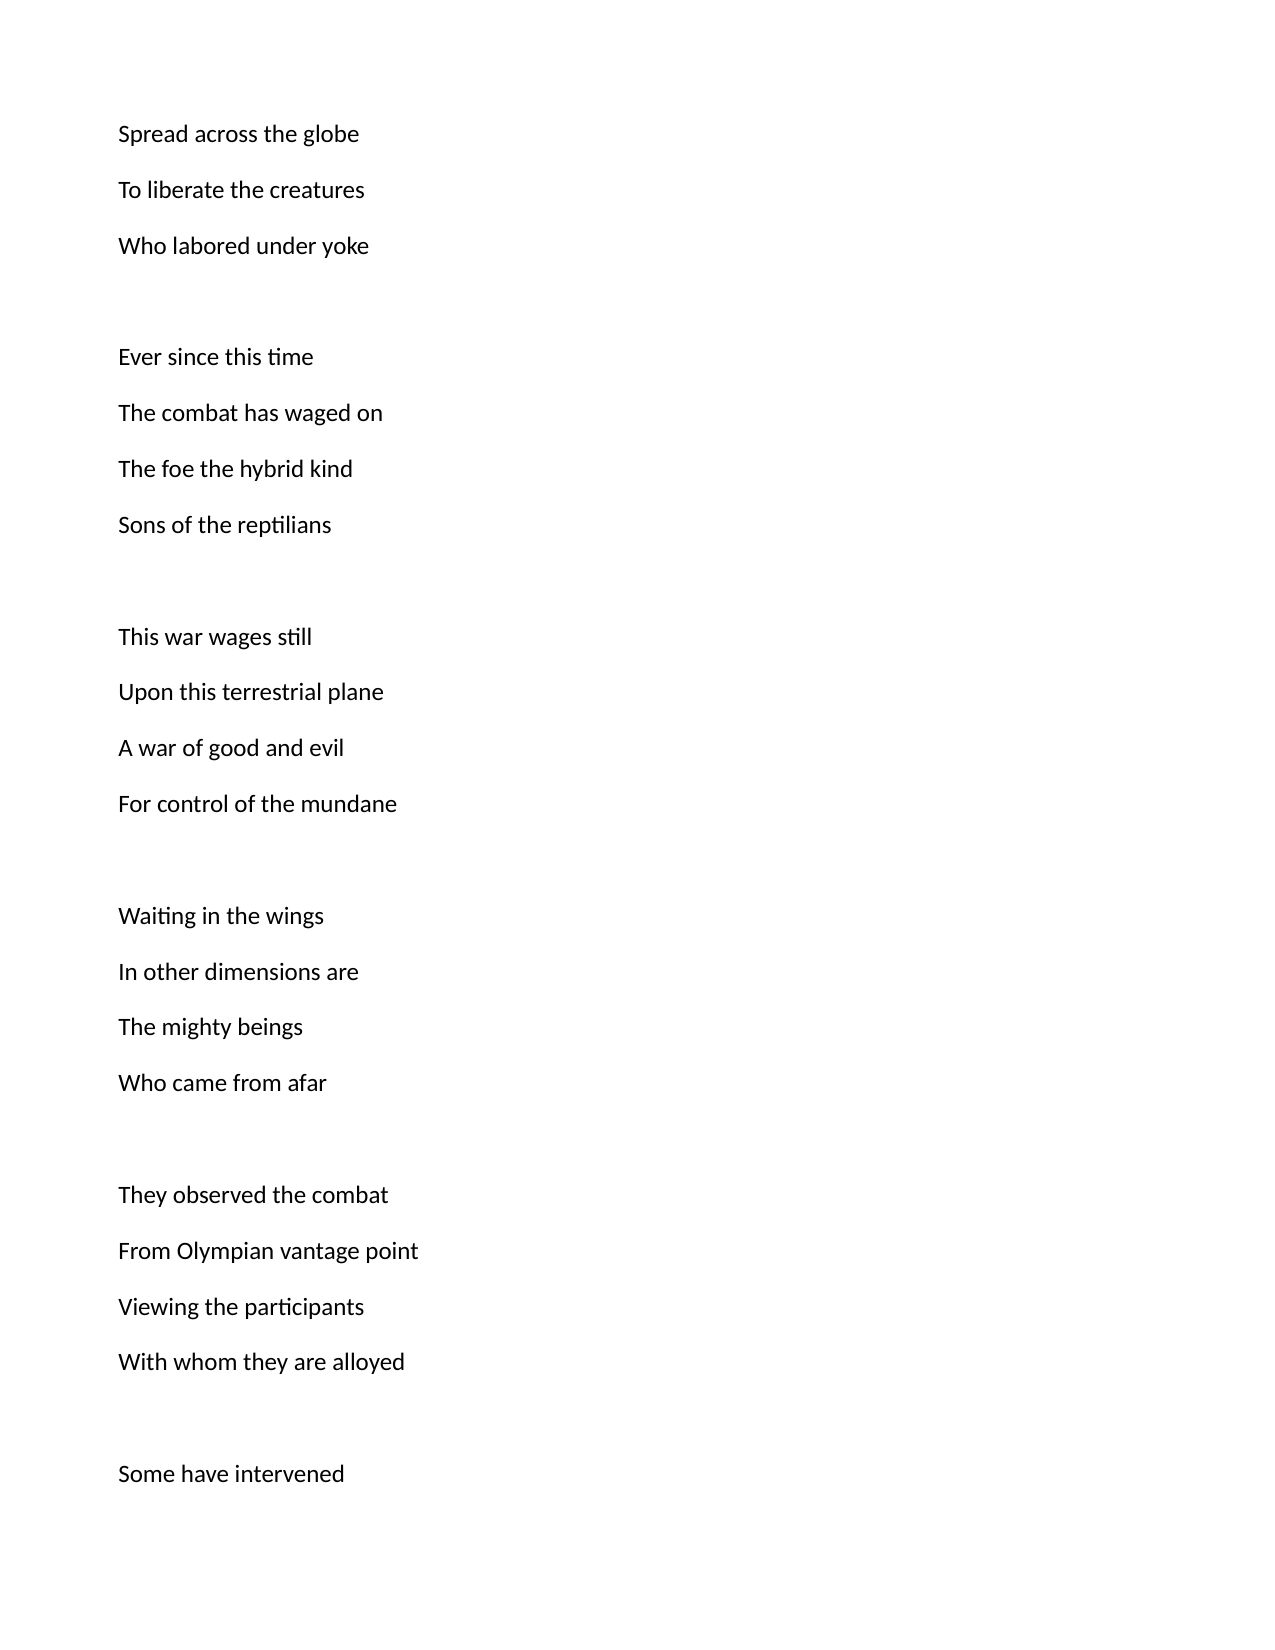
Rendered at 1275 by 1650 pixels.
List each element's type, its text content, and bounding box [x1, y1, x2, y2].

text Spread across the globe [118, 118, 1157, 149]
text Who came from afar [118, 1067, 1157, 1098]
text In other dimensions are [118, 956, 1157, 986]
text A war of good and evil [118, 732, 1157, 763]
text Sons of the reptilians [118, 509, 1157, 539]
text The mighty beings [118, 1011, 1157, 1042]
text This war wages still [118, 621, 1157, 651]
text Some have intervened [118, 1458, 1157, 1489]
text Waiting in the wings [118, 900, 1157, 930]
text For control of the mundane [118, 788, 1157, 819]
text They observed the combat [118, 1179, 1157, 1209]
text From Olympian vantage point [118, 1235, 1157, 1265]
text The foe the hybrid kind [118, 453, 1157, 484]
text Who labored under yoke [118, 230, 1157, 260]
text With whom they are alloyed [118, 1346, 1157, 1377]
text Viewing the participants [118, 1291, 1157, 1321]
text To liberate the creatures [118, 174, 1157, 204]
text Upon this terrestrial plane [118, 676, 1157, 707]
text The combat has waged on [118, 397, 1157, 428]
text Ever since this time [118, 341, 1157, 372]
